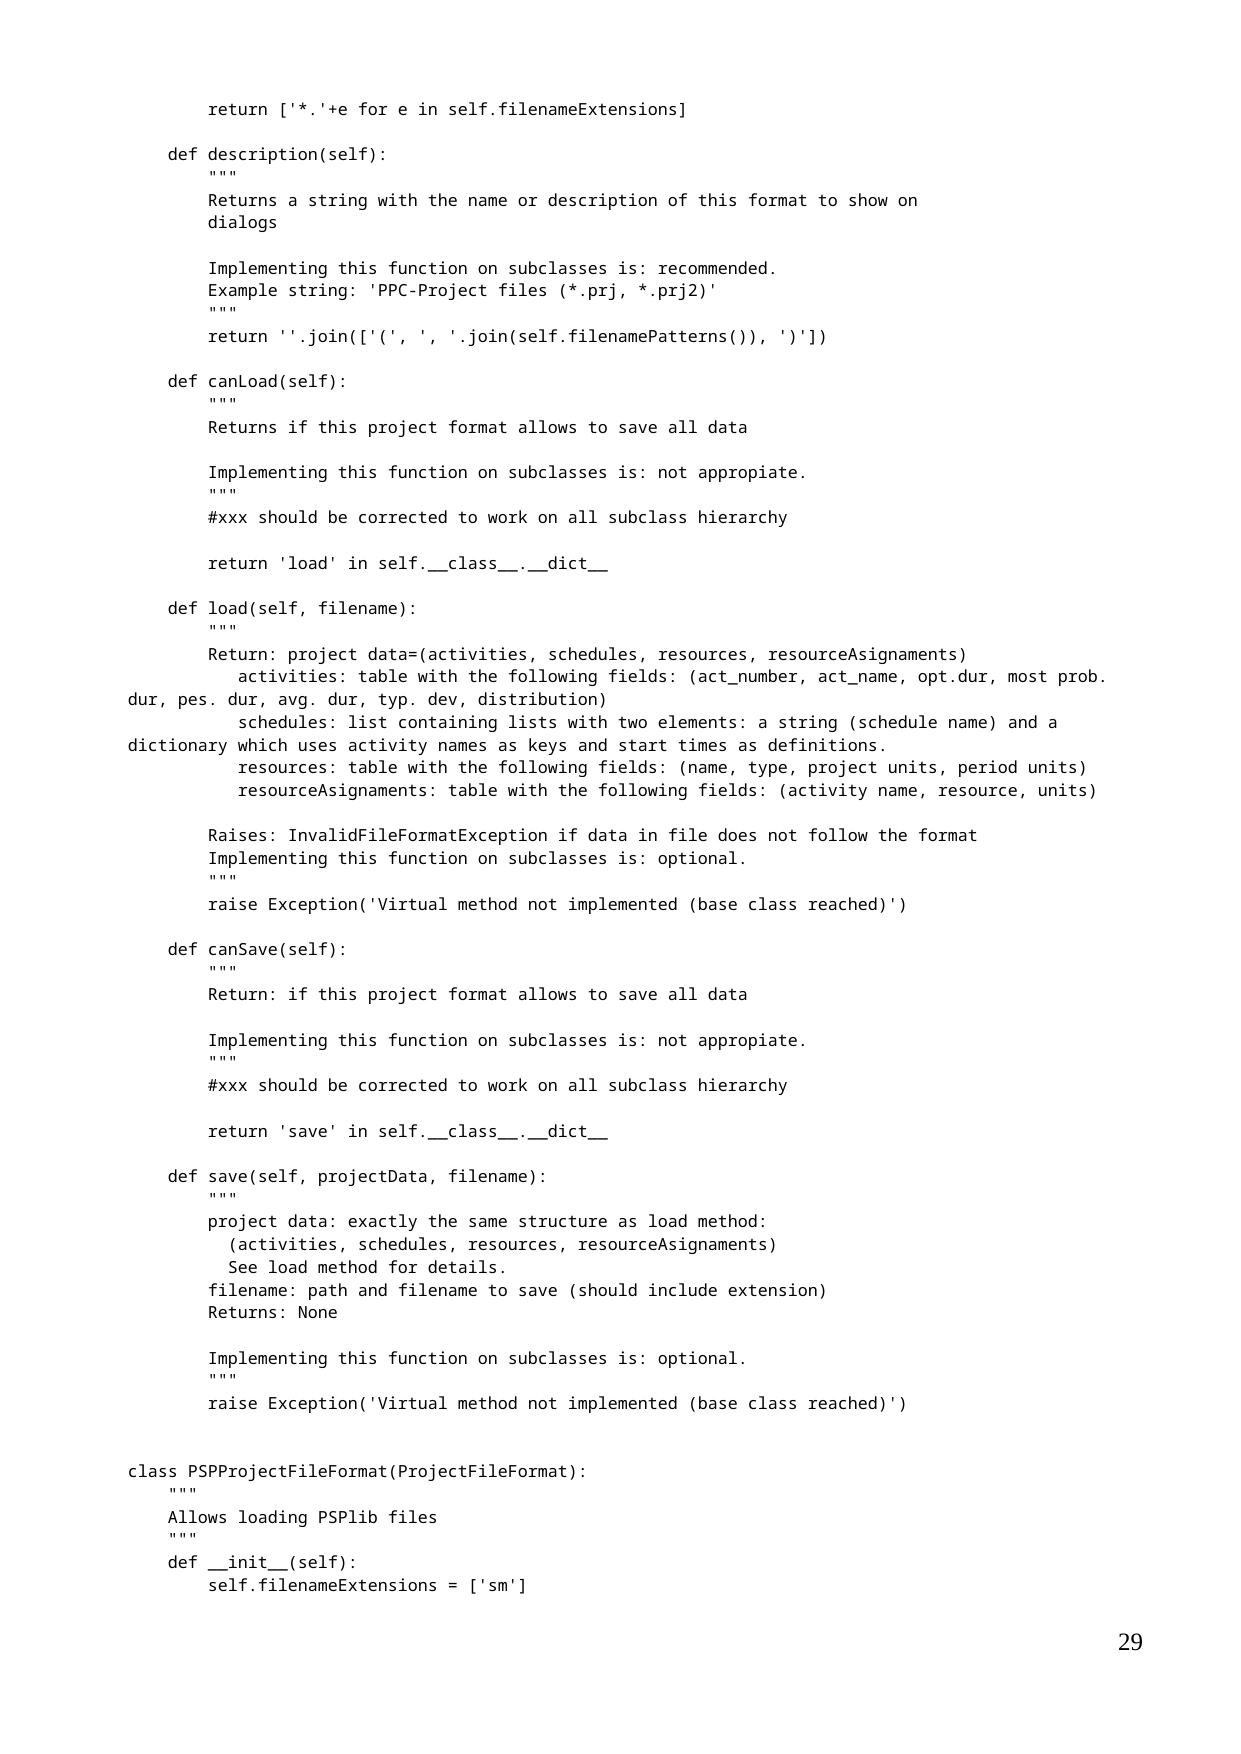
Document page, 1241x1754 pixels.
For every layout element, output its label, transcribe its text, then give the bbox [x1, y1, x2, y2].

text def __init__(self): [128, 1551, 1143, 1573]
text Returns: None [128, 1301, 1143, 1324]
text Return: if this project format allows to save all data [128, 983, 1143, 1006]
text """ [128, 960, 1143, 983]
text resourceAsignaments: table with the following fields: (activity name, resource, units) [128, 779, 1143, 801]
text def load(self, filename): [128, 597, 1143, 620]
text """ [128, 1483, 1143, 1505]
text """ [128, 1369, 1143, 1392]
text return ''.join(['(', ', '.join(self.filenamePatterns()), ')']) [128, 324, 1143, 347]
text """ [128, 869, 1143, 892]
text def description(self): [128, 143, 1143, 166]
text filename: path and filename to save (should include extension) [128, 1278, 1143, 1301]
text #xxx should be corrected to work on all subclass hierarchy [128, 1074, 1143, 1097]
text Returns a string with the name or description of this format to show on [128, 188, 1143, 211]
text def save(self, projectData, filename): [128, 1165, 1143, 1187]
text """ [128, 483, 1143, 506]
text """ [128, 1187, 1143, 1210]
text resources: table with the following fields: (name, type, project units, period units) [128, 756, 1143, 779]
text Example string: 'PPC-Project files (*.prj, *.prj2)' [128, 279, 1143, 302]
text def canLoad(self): [128, 370, 1143, 393]
text def canSave(self): [128, 938, 1143, 960]
text return 'save' in self.__class__.__dict__ [128, 1119, 1143, 1142]
text """ [128, 166, 1143, 188]
text self.filenameExtensions = ['sm'] [128, 1573, 1143, 1596]
text """ [128, 1528, 1143, 1551]
text return 'load' in self.__class__.__dict__ [128, 552, 1143, 574]
text Implementing this function on subclasses is: recommended. [128, 256, 1143, 279]
text dialogs [128, 211, 1143, 234]
text project data: exactly the same structure as load method: [128, 1210, 1143, 1233]
text (activities, schedules, resources, resourceAsignaments) [128, 1233, 1143, 1256]
text return ['*.'+e for e in self.filenameExtensions] [128, 97, 1143, 120]
text raise Exception('Virtual method not implemented (base class reached)') [128, 892, 1143, 915]
text Implementing this function on subclasses is: not appropiate. [128, 461, 1143, 483]
text #xxx should be corrected to work on all subclass hierarchy [128, 506, 1143, 529]
text """ [128, 393, 1143, 415]
text Returns if this project format allows to save all data [128, 415, 1143, 438]
text schedules: list containing lists with two elements: a string (schedule name) and a dictionary which uses activity names as keys and start times as definitions. [128, 711, 1143, 756]
text Allows loading PSPlib files [128, 1505, 1143, 1528]
text """ [128, 620, 1143, 642]
text """ [128, 302, 1143, 324]
text """ [128, 1051, 1143, 1074]
text Implementing this function on subclasses is: optional. [128, 847, 1143, 869]
text activities: table with the following fields: (act_number, act_name, opt.dur, most prob. dur, pes. dur, avg. dur, typ. dev, distribution) [128, 665, 1143, 711]
text Implementing this function on subclasses is: not appropiate. [128, 1028, 1143, 1051]
text Raises: InvalidFileFormatException if data in file does not follow the format [128, 824, 1143, 847]
text See load method for details. [128, 1256, 1143, 1278]
text raise Exception('Virtual method not implemented (base class reached)') [128, 1392, 1143, 1414]
text Implementing this function on subclasses is: optional. [128, 1346, 1143, 1369]
text Return: project data=(activities, schedules, resources, resourceAsignaments) [128, 642, 1143, 665]
text class PSPProjectFileFormat(ProjectFileFormat): [128, 1460, 1143, 1483]
